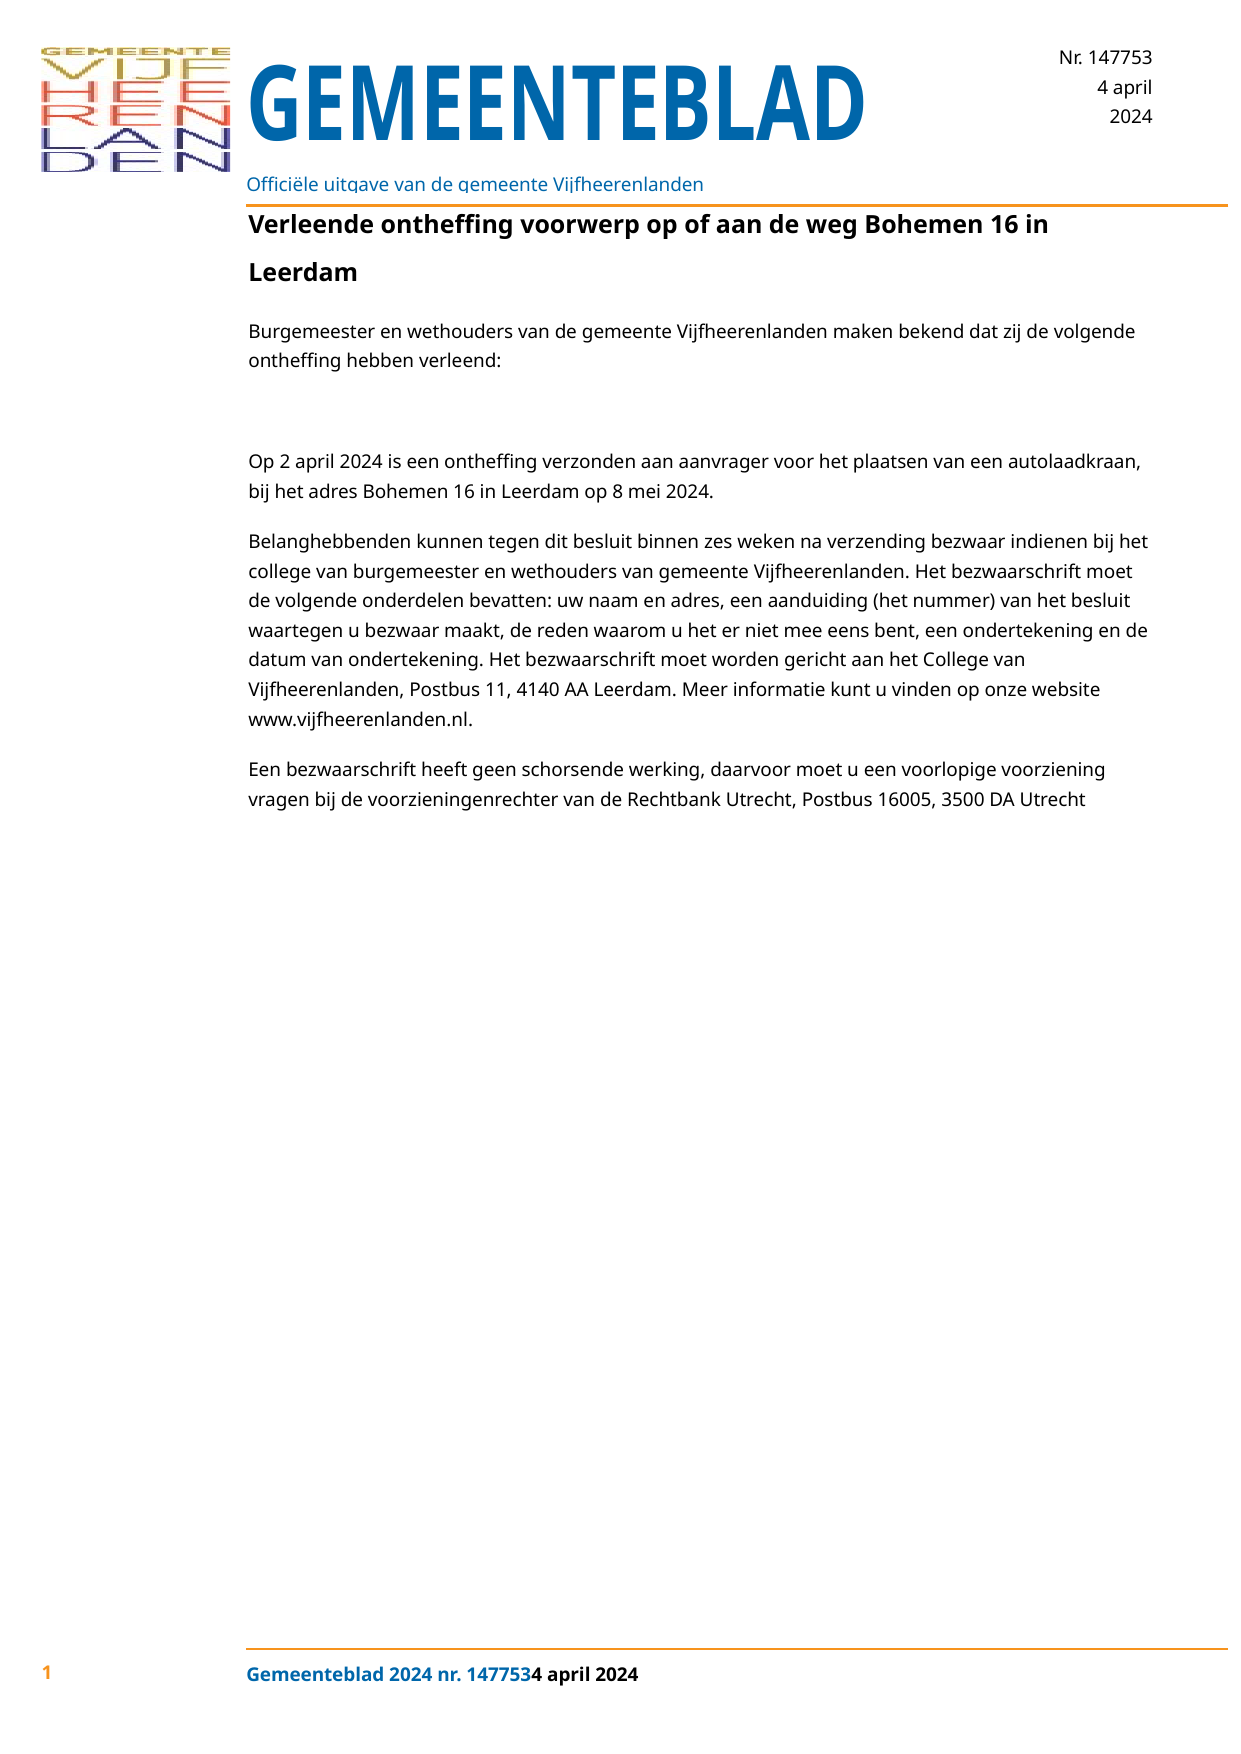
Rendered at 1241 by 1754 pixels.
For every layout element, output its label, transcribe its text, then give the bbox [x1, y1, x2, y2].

text Belanghebbenden kunnen tegen dit besluit binnen zes weken na verzending bezwaar indienen bij het college van burgemeester en wethouders van gemeente Vijfheerenlanden. Het bezwaarschrift moet de volgende onderdelen bevatten: uw naam en adres, een aanduiding (het nummer) van het besluit waartegen u bezwaar maakt, de reden waarom u het er niet mee eens bent, een ondertekening en de datum van ondertekening. Het bezwaarschrift moet worden gericht aan het College van Vijfheerenlanden, Postbus 11, 4140 AA Leerdam. Meer informatie kunt u vinden op onze website www.vijfheerenlanden.nl. [248, 528, 1152, 732]
text Verleende ontheffing voorwerp op of aan de weg Bohemen 16 in Leerdam [248, 207, 1152, 288]
picture [41, 47, 231, 172]
text Burgemeester en wethouders van de gemeente Vijfheerenlanden maken bekend dat zij de volgende ontheffing hebben verleend: [248, 318, 1152, 373]
text Een bezwaarschrift heeft geen schorsende werking, daarvoor moet u een voorlopige voorziening vragen bij de voorzieningenrechter van de Rechtbank Utrecht, Postbus 16005, 3500 DA Utrecht [248, 756, 1152, 812]
text Op 2 april 2024 is een ontheffing verzonden aan aanvrager voor het plaatsen van een autolaadkraan, bij het adres Bohemen 16 in Leerdam op 8 mei 2024. [248, 448, 1152, 504]
